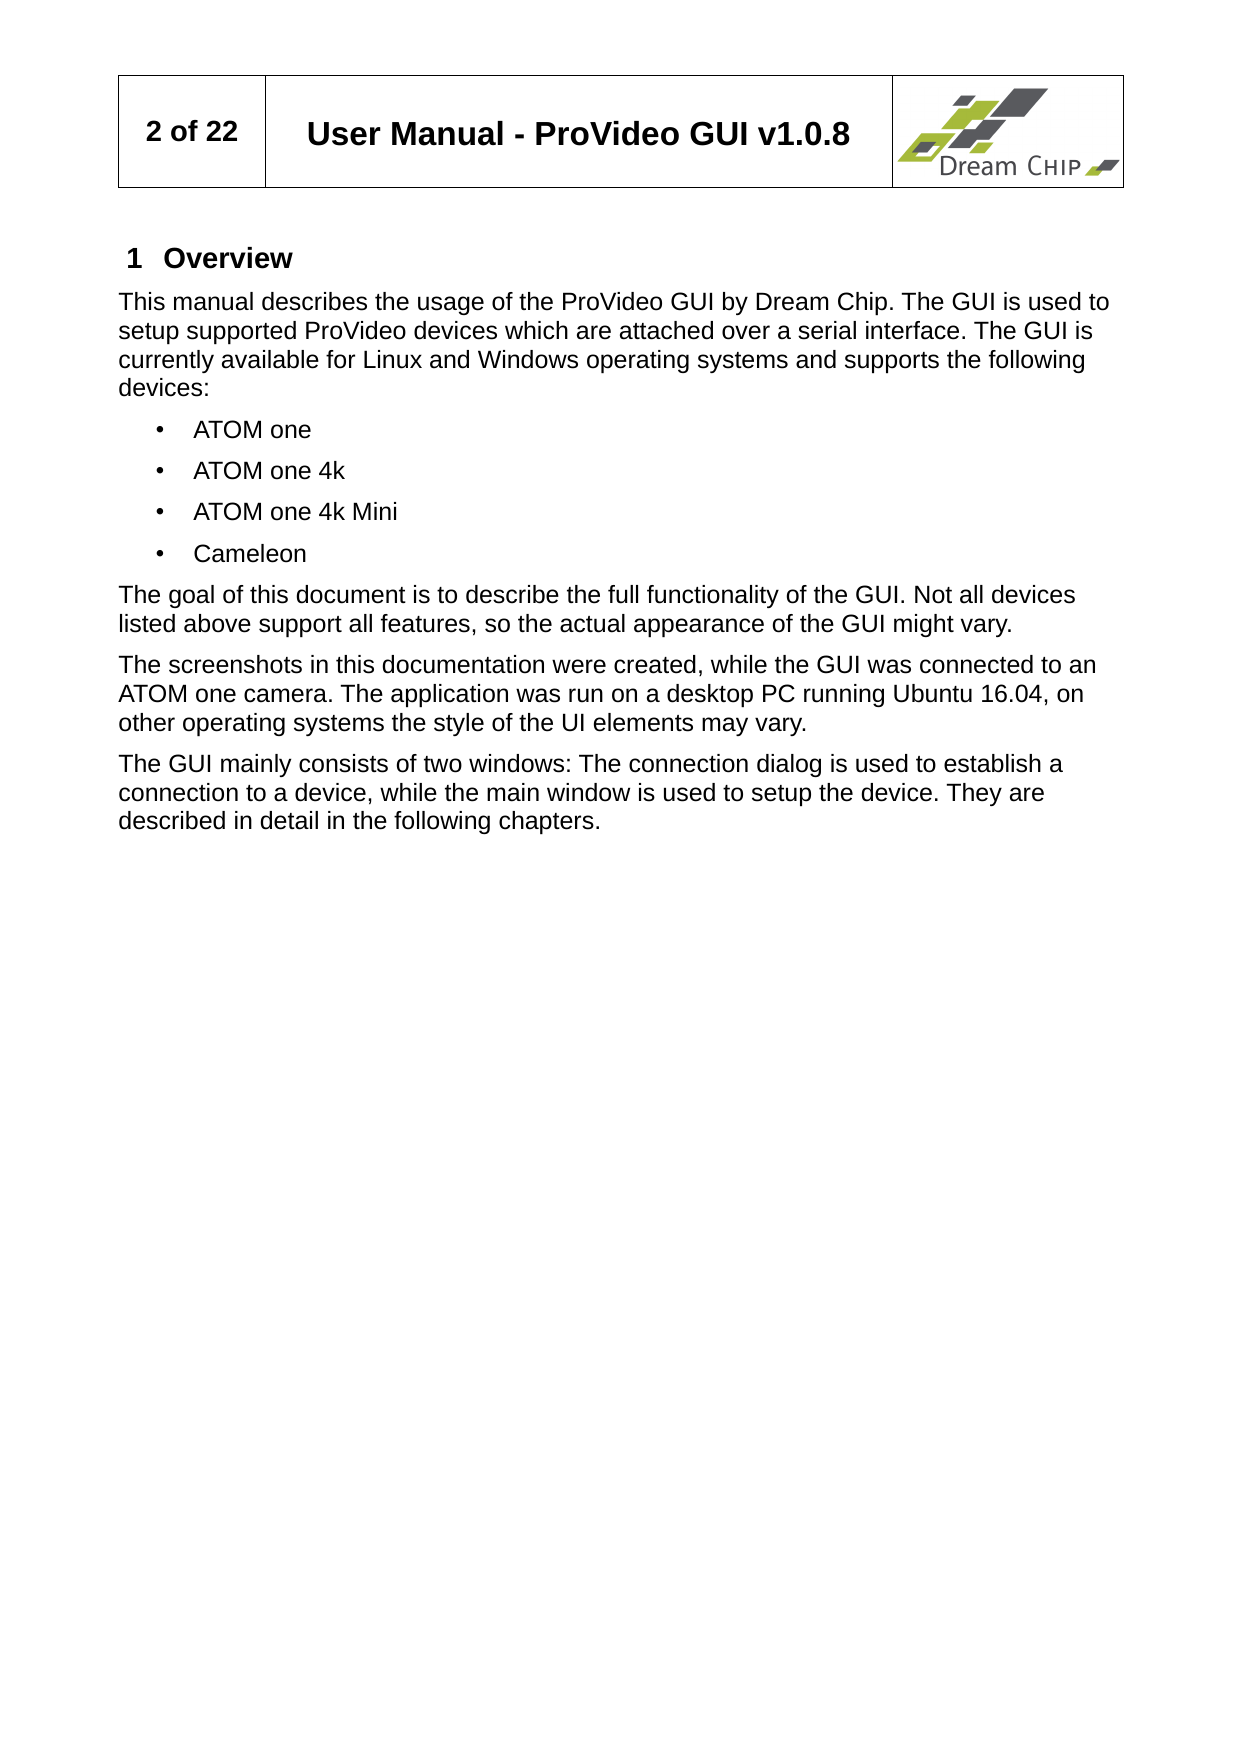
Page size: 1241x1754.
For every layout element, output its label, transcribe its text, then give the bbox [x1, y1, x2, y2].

subtitle Overview [118, 241, 1122, 274]
list ATOM one 4k [156, 456, 1122, 485]
list ATOM one [156, 414, 1122, 443]
text This manual describes the usage of the ProVideo GUI by Dream Chip. The GUI is used to setup supported ProVideo devices which are attached over a serial interface. The GUI is currently available for Linux and Windows operating systems and supports the following devices: [118, 287, 1122, 402]
text The GUI mainly consists of two windows: The connection dialog is used to establish a connection to a device, while the main window is used to setup the device. They are described in detail in the following chapters. [118, 749, 1122, 835]
text The goal of this document is to describe the full functionality of the GUI. Not all devices listed above support all features, so the actual appearance of the GUI might vary. [118, 580, 1122, 637]
list ATOM one 4k Mini [156, 497, 1122, 526]
text The screenshots in this documentation were created, while the GUI was connected to an ATOM one camera. The application was run on a desktop PC running Ubuntu 16.04, on other operating systems the style of the UI elements may vary. [118, 650, 1122, 736]
picture [897, 87, 1120, 177]
list Cameleon [156, 539, 1122, 567]
